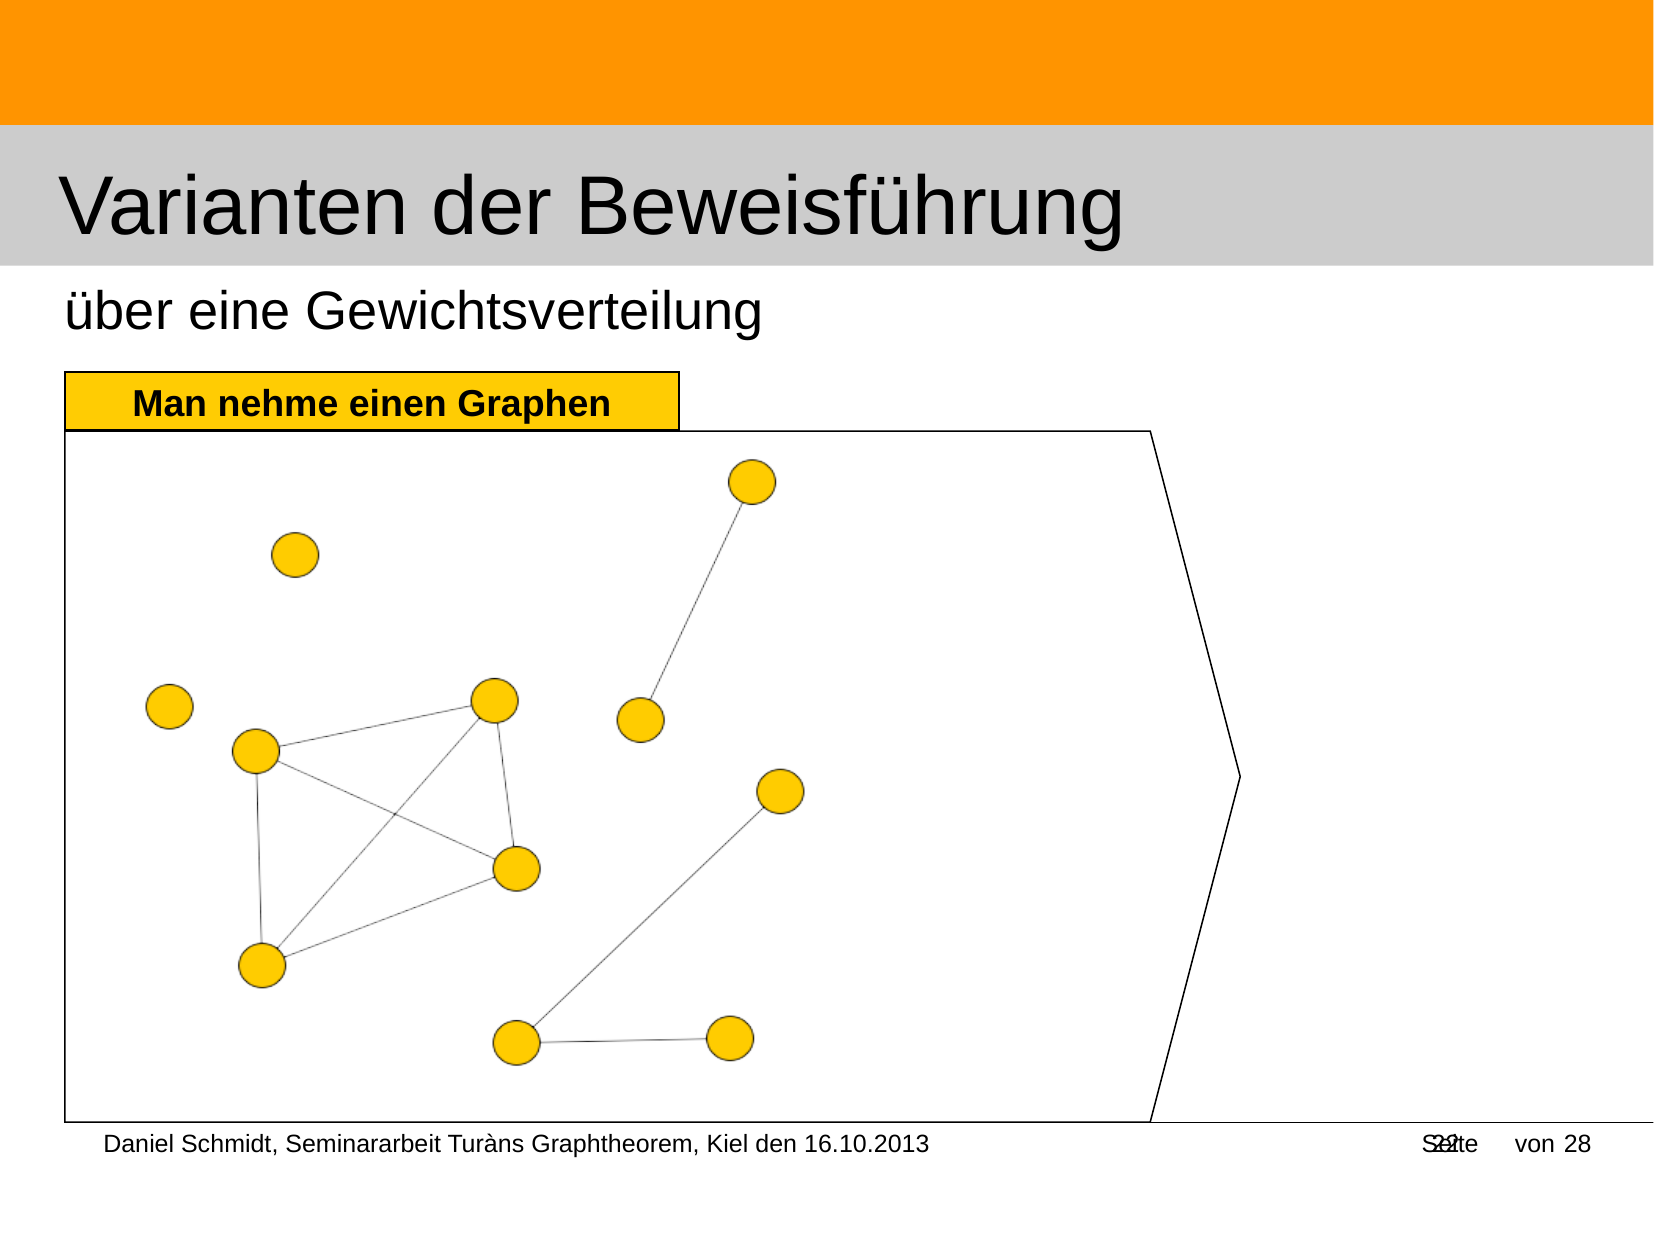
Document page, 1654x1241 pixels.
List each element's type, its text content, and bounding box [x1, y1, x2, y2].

title Varianten der Beweisführung [50, 143, 1359, 260]
text_box Man nehme einen Graphen [64, 371, 680, 430]
text_box [1416, 1122, 1572, 1165]
text_box 28 [1549, 1121, 1654, 1193]
text_box Daniel Schmidt, Seminararbeit Turàns Graphtheorem, Kiel den 16.10.2013 [88, 1122, 975, 1165]
title über eine Gewichtsverteilung [56, 238, 1365, 349]
picture [122, 437, 827, 1087]
text_box [64, 431, 1241, 1123]
text_box Seite [1406, 1122, 1416, 1165]
